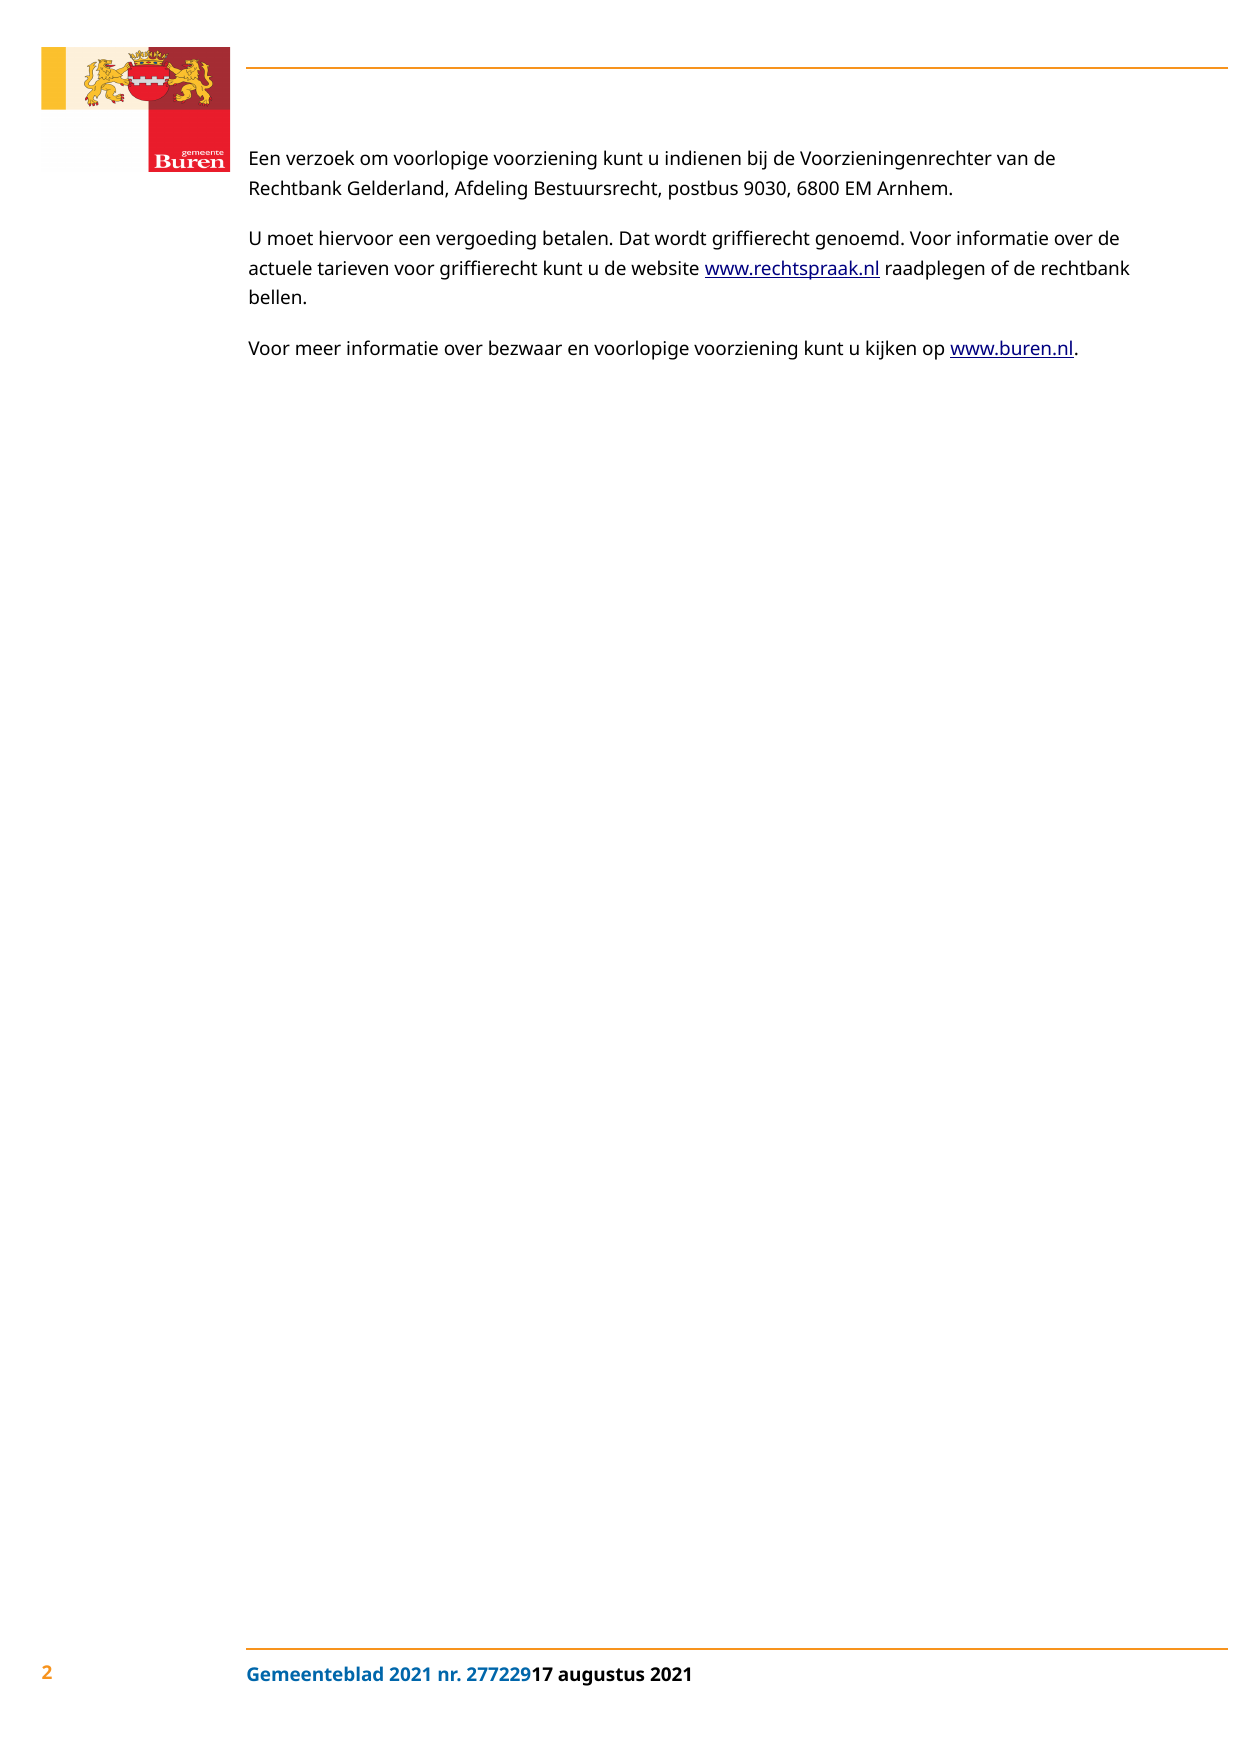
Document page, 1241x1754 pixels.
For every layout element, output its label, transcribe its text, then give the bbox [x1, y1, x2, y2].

picture [41, 47, 231, 172]
text Voor meer informatie over bezwaar en voorlopige voorziening kunt u kijken op www.buren.nl. [248, 335, 1152, 361]
text Een verzoek om voorlopige voorziening kunt u indienen bij de Voorzieningenrechter van de Rechtbank Gelderland, Afdeling Bestuursrecht, postbus 9030, 6800 EM Arnhem. [248, 145, 1152, 201]
text U moet hiervoor een vergoeding betalen. Dat wordt griffierecht genoemd. Voor informatie over de actuele tarieven voor griffierecht kunt u de website www.rechtspraak.nl raadplegen of de rechtbank bellen. [248, 225, 1152, 310]
